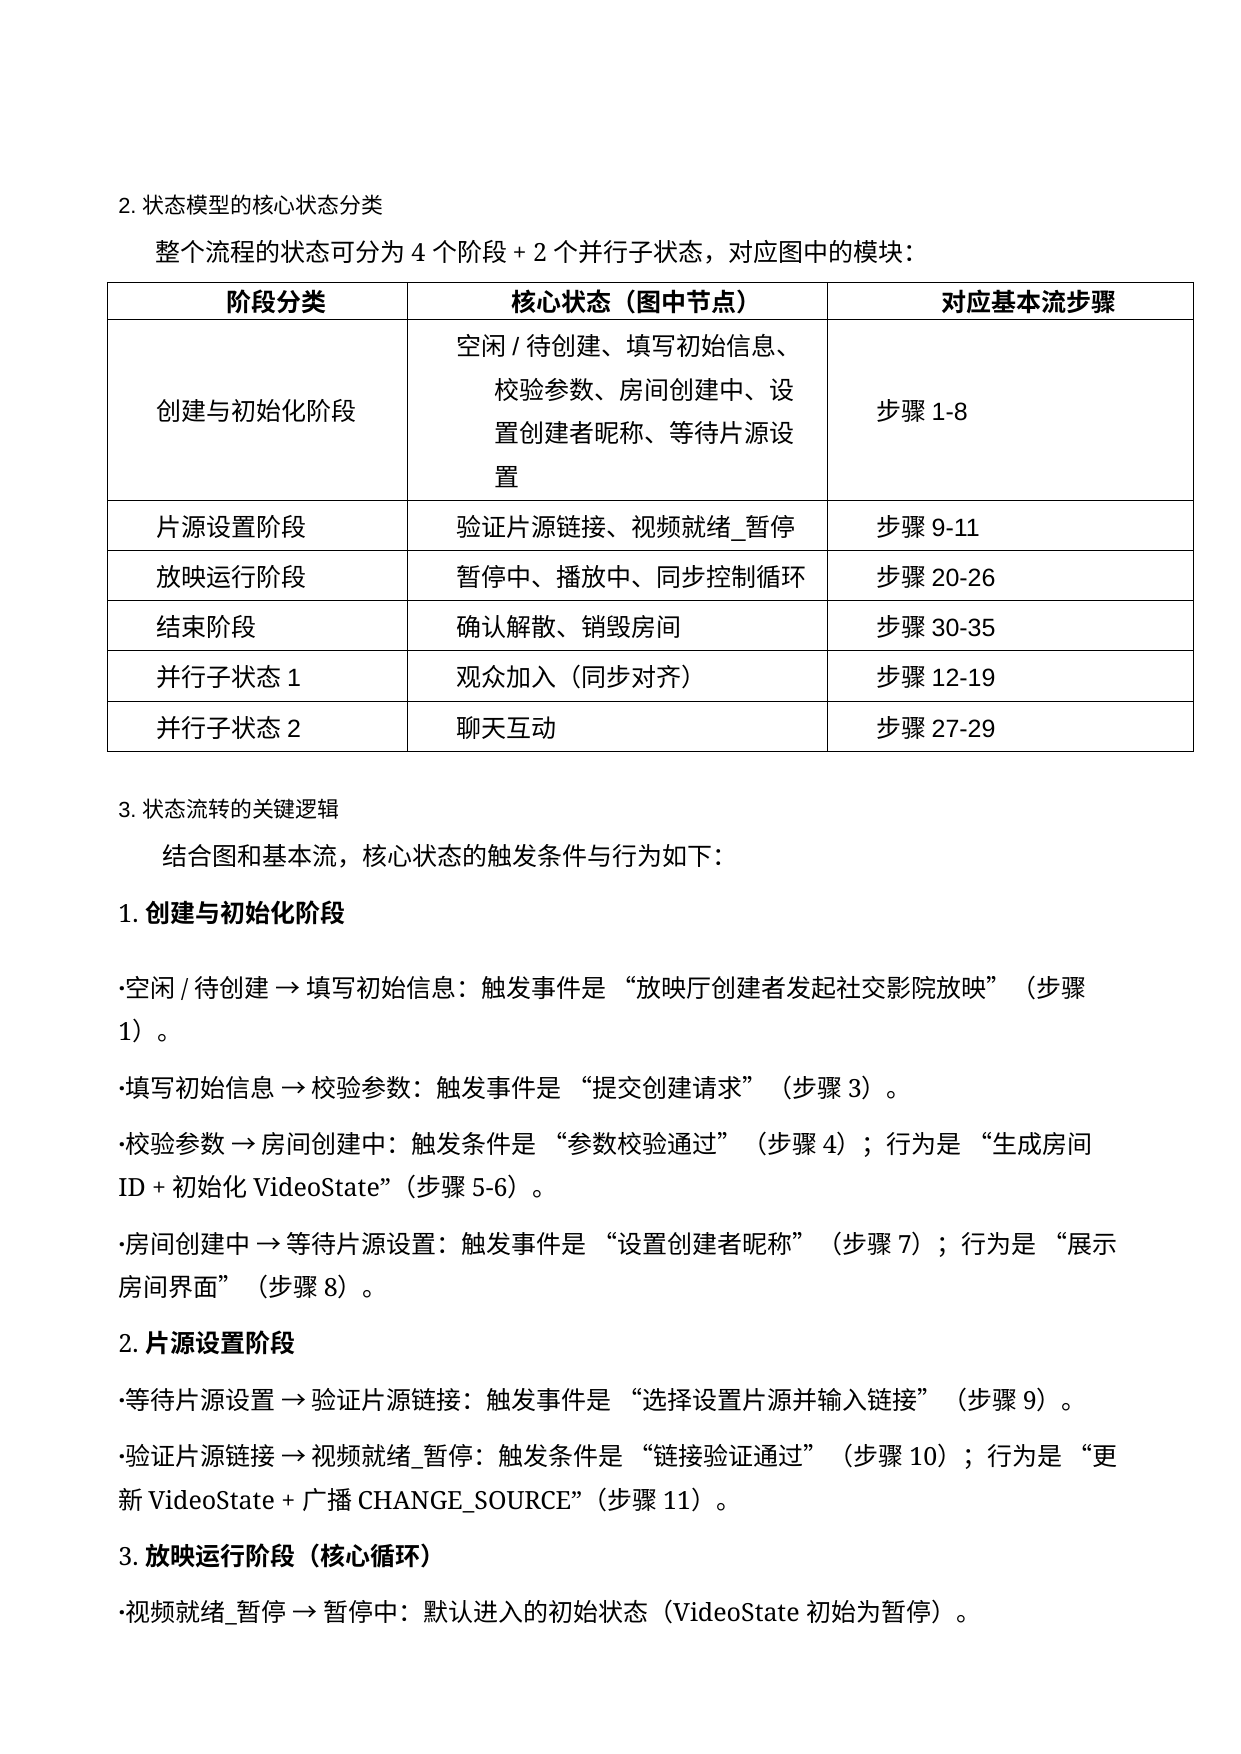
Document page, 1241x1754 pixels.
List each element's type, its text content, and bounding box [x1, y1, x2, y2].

list ·等待片源设置 → 验证片源链接：触发事件是 “选择设置片源并输入链接”（步骤 9）。 [118, 1380, 1122, 1417]
list 整个流程的状态可分为 4 个阶段 + 2 个并行子状态，对应图中的模块： [156, 232, 1122, 268]
list ·视频就绪_暂停 → 暂停中：默认进入的初始状态（VideoState 初始为暂停）。 [118, 1593, 1122, 1629]
table_cell 步骤 20-26 [828, 551, 1193, 600]
list 3. 放映运行阶段（核心循环） [118, 1536, 1122, 1573]
table_header 核心状态（图中节点） [408, 283, 827, 319]
table_cell 结束阶段 [108, 601, 407, 650]
table_cell 片源设置阶段 [108, 501, 407, 550]
table_cell 验证片源链接、视频就绪_暂停 [408, 501, 827, 550]
table_cell 步骤 30-35 [828, 601, 1193, 650]
list 2. 片源设置阶段 [118, 1324, 1122, 1360]
table_header 阶段分类 [108, 283, 407, 319]
list ·校验参数 → 房间创建中：触发条件是 “参数校验通过”（步骤 4）；行为是 “生成房间 ID + 初始化 VideoState”（步骤 5-6）。 [118, 1124, 1122, 1204]
list ·空闲 / 待创建 → 填写初始信息：触发事件是 “放映厅创建者发起社交影院放映”（步骤 1）。 [118, 968, 1122, 1048]
text 结合图和基本流，核心状态的触发条件与行为如下： [118, 837, 1122, 873]
table_cell 空闲 / 待创建、填写初始信息、校验参数、房间创建中、设置创建者昵称、等待片源设置 [408, 320, 827, 500]
list ·验证片源链接 → 视频就绪_暂停：触发条件是 “链接验证通过”（步骤 10）；行为是 “更新VideoState + 广播 CHANGE_SOURCE”（步骤 11）。 [118, 1437, 1122, 1516]
table_cell 并行子状态 2 [108, 702, 407, 751]
table_cell 步骤 1-8 [828, 320, 1193, 500]
table_cell 步骤 27-29 [828, 702, 1193, 751]
list 1. 创建与初始化阶段 [118, 893, 1122, 929]
table_header 对应基本流步骤 [828, 283, 1193, 319]
table_cell 观众加入（同步对齐） [408, 651, 827, 701]
table_cell 聊天互动 [408, 702, 827, 751]
list ·填写初始信息 → 校验参数：触发事件是 “提交创建请求”（步骤 3）。 [118, 1068, 1122, 1104]
table_cell 放映运行阶段 [108, 551, 407, 600]
subtitle 状态模型的核心状态分类 [118, 188, 1122, 219]
list ·房间创建中 → 等待片源设置：触发事件是 “设置创建者昵称”（步骤 7）；行为是 “展示房间界面”（步骤 8）。 [118, 1224, 1122, 1304]
table_cell 步骤 9-11 [828, 501, 1193, 550]
table_cell 步骤 12-19 [828, 651, 1193, 701]
table_cell 创建与初始化阶段 [108, 320, 407, 500]
table_cell 暂停中、播放中、同步控制循环 [408, 551, 827, 600]
subtitle 状态流转的关键逻辑 [118, 792, 1122, 824]
table_cell 确认解散、销毁房间 [408, 601, 827, 650]
table_cell 并行子状态 1 [108, 651, 407, 701]
